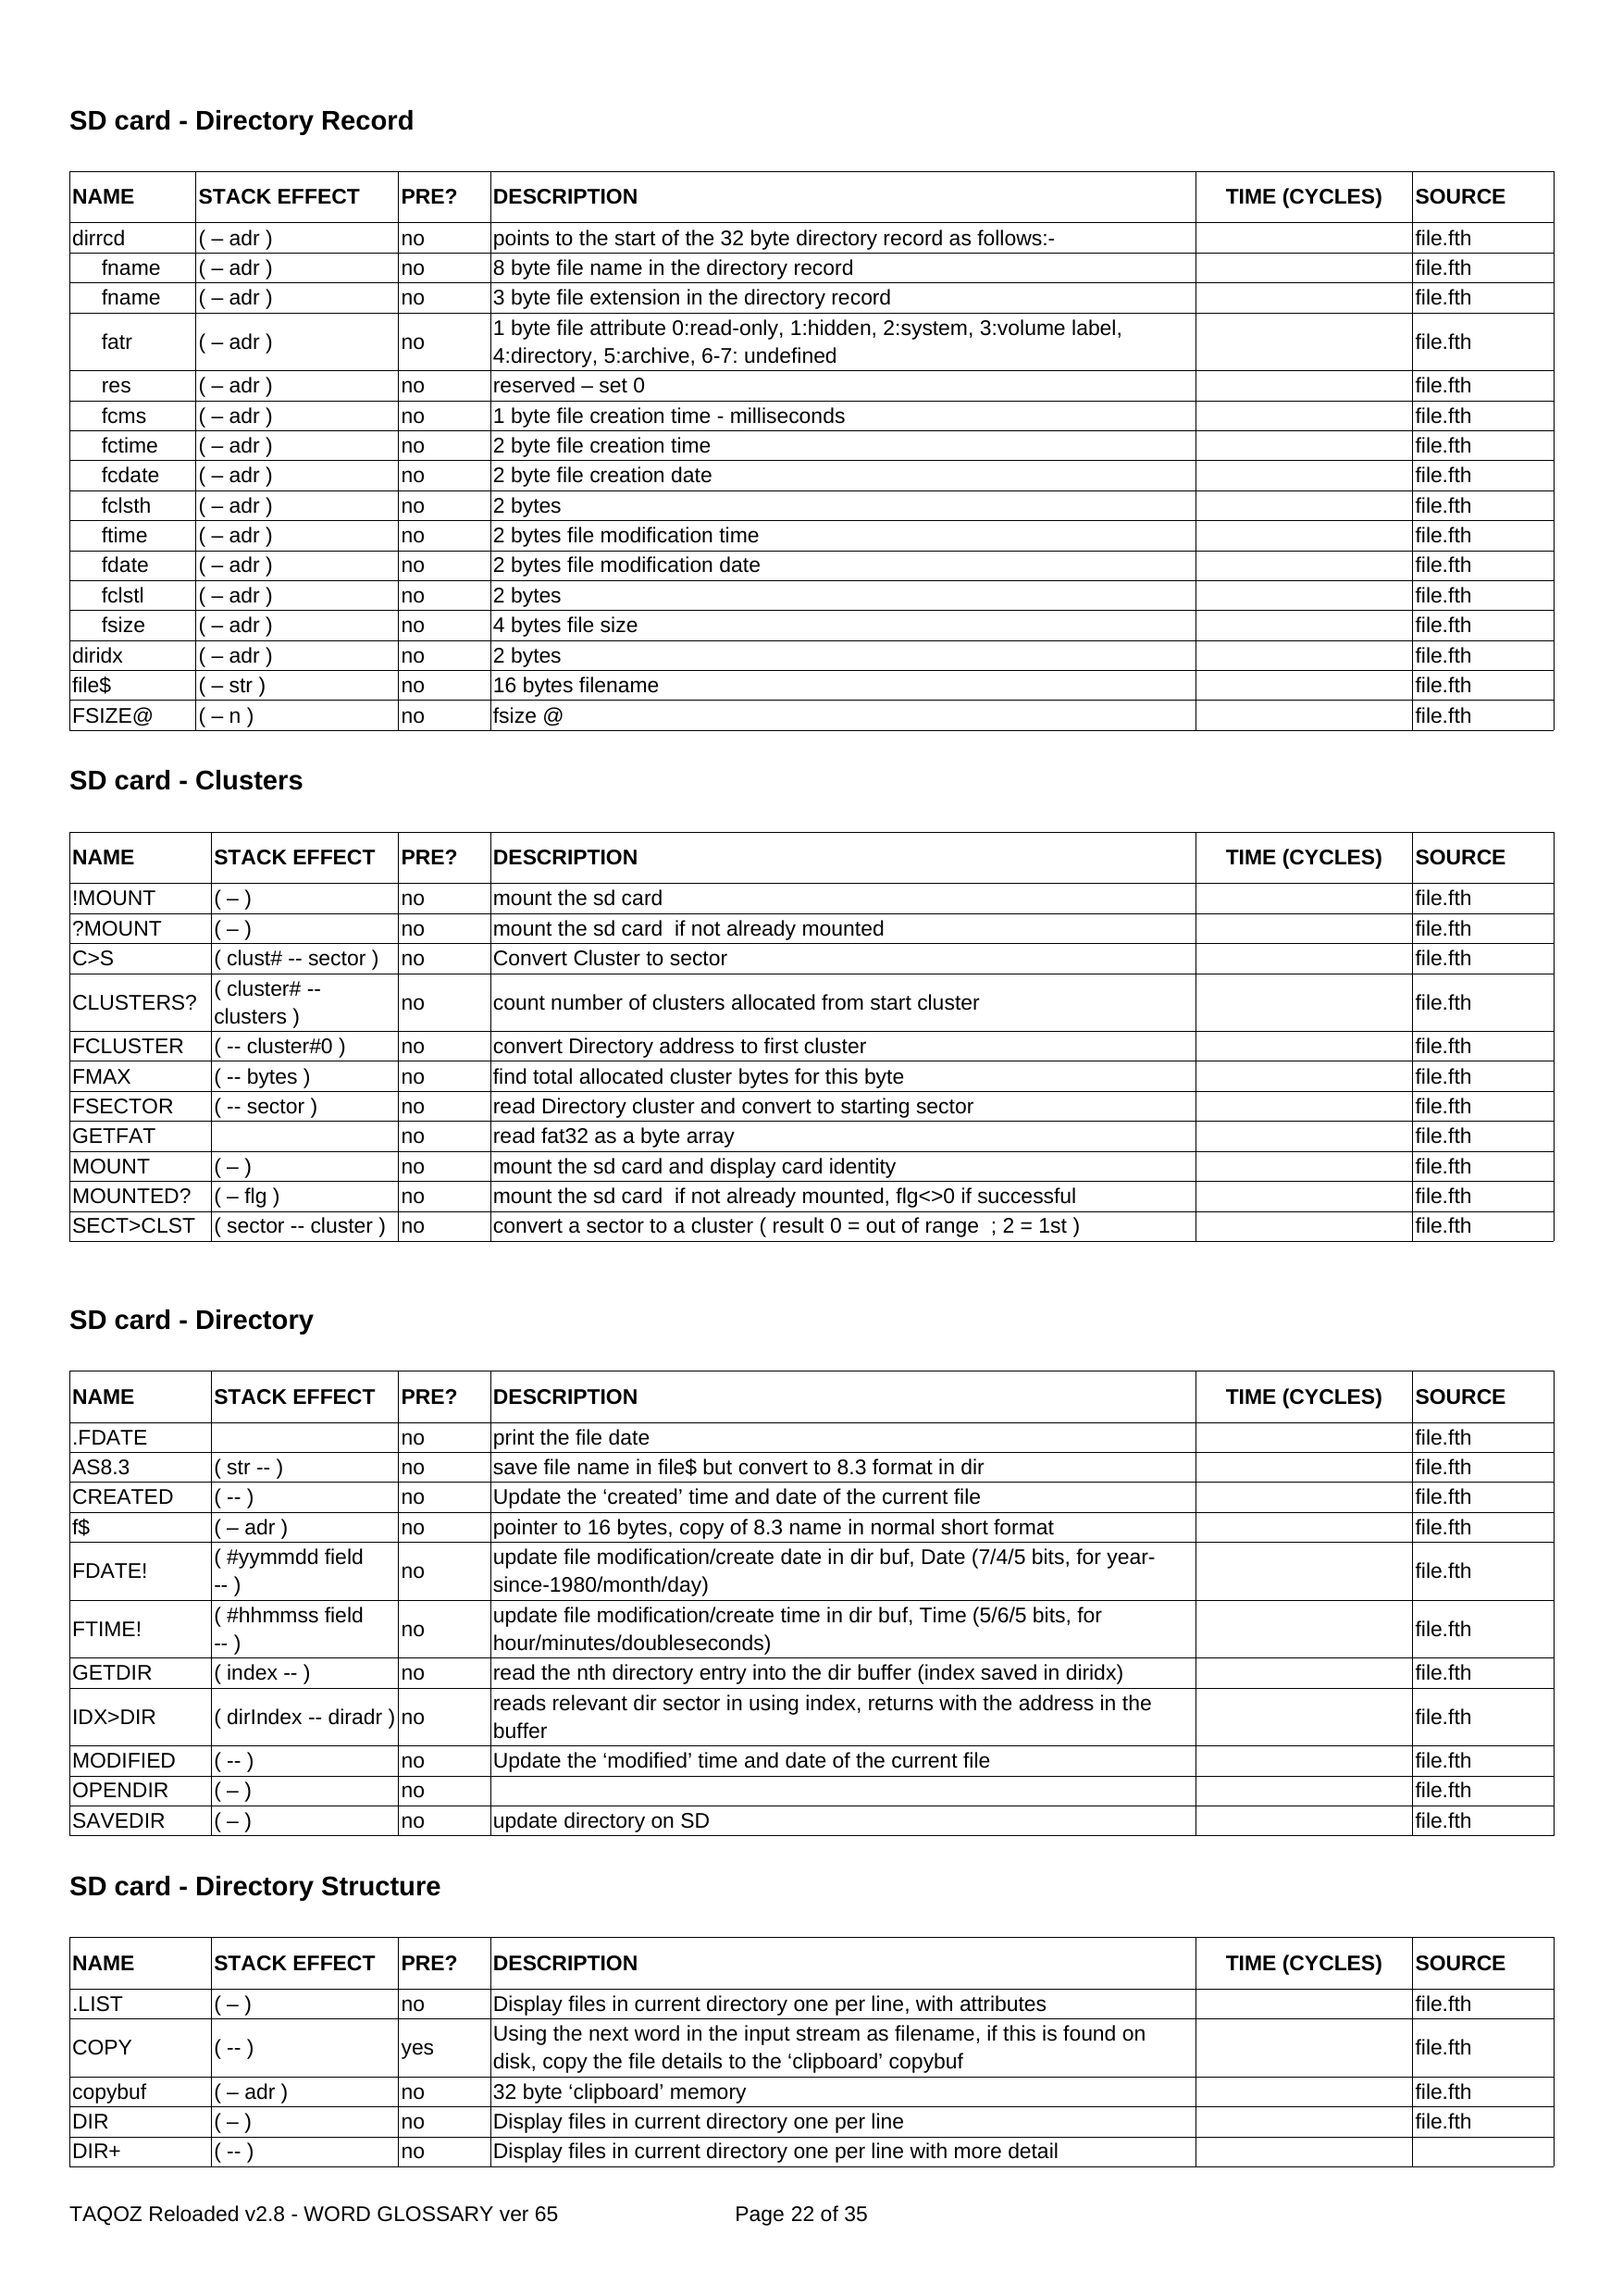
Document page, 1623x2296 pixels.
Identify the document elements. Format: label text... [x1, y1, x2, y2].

table_cell Display files in current directory one per line [491, 2107, 1196, 2136]
table_cell file.fth [1413, 314, 1554, 370]
table_cell file.fth [1413, 1423, 1554, 1452]
table_cell ( sector -- cluster ) [212, 1212, 398, 1241]
table_cell [1196, 914, 1412, 943]
table_cell file.fth [1413, 1601, 1554, 1657]
table_cell file.fth [1413, 1990, 1554, 2018]
table_cell [1196, 1182, 1412, 1210]
table_cell [1196, 314, 1412, 370]
table_cell file.fth [1413, 431, 1554, 460]
table_cell ( -- ) [212, 2138, 398, 2166]
table_cell file.fth [1413, 1152, 1554, 1181]
table_cell copybuf [70, 2078, 211, 2106]
table_cell no [399, 431, 490, 460]
table_cell file.fth [1413, 1092, 1554, 1121]
subtitle SD card - Directory [69, 1304, 1554, 1334]
table_header PRE? [399, 833, 490, 883]
table_cell ( – adr ) [196, 254, 398, 282]
table_cell 2 bytes file modification time [491, 521, 1196, 550]
table_cell ( cluster# -- clusters ) [212, 974, 398, 1031]
table_header DESCRIPTION [491, 1938, 1196, 1989]
table_cell no [399, 2138, 490, 2166]
table_cell no [399, 974, 490, 1031]
table_cell fdate [70, 552, 195, 580]
table_cell file.fth [1413, 2107, 1554, 2136]
table_cell 2 byte file creation time [491, 431, 1196, 460]
table_cell Using the next word in the input stream as filename, if this is found on disk, copy the file details to the ‘clipboard’ copybuf [491, 2019, 1196, 2077]
table_cell no [399, 1990, 490, 2018]
table_cell no [399, 1543, 490, 1600]
table_cell 8 byte file name in the directory record [491, 254, 1196, 282]
table_cell [1196, 1092, 1412, 1121]
table_cell file.fth [1413, 1212, 1554, 1241]
table_cell file.fth [1413, 1061, 1554, 1091]
table_cell [1196, 2019, 1412, 2077]
table_cell no [399, 1513, 490, 1542]
table_cell [1196, 1152, 1412, 1181]
table_header STACK EFFECT [212, 1371, 398, 1422]
table_cell ( clust# -- sector ) [212, 944, 398, 974]
table_header STACK EFFECT [212, 1938, 398, 1989]
table_cell read Directory cluster and convert to starting sector [491, 1092, 1196, 1121]
table_header NAME [70, 833, 211, 883]
table_cell 1 byte file creation time - milliseconds [491, 402, 1196, 430]
table_header TIME (CYCLES) [1196, 833, 1412, 883]
table_cell [1196, 2138, 1412, 2166]
table_cell file.fth [1413, 944, 1554, 974]
table_cell ( – n ) [196, 701, 398, 730]
table_cell file.fth [1413, 371, 1554, 400]
table_cell file.fth [1413, 1777, 1554, 1806]
table_cell Update the ‘modified’ time and date of the current file [491, 1746, 1196, 1775]
table_cell mount the sd card and display card identity [491, 1152, 1196, 1181]
table_cell no [399, 2107, 490, 2136]
table_cell [1196, 552, 1412, 580]
table_cell fcms [70, 402, 195, 430]
table_cell file.fth [1413, 671, 1554, 700]
table_cell CLUSTERS? [70, 974, 211, 1031]
table_cell f$ [70, 1513, 211, 1542]
table_cell ( – str ) [196, 671, 398, 700]
table_cell file$ [70, 671, 195, 700]
table_header PRE? [399, 1938, 490, 1989]
table_cell [1196, 223, 1412, 253]
table_cell ( -- ) [212, 2019, 398, 2077]
table_cell [1196, 974, 1412, 1031]
table_cell no [399, 223, 490, 253]
table_cell [1196, 521, 1412, 550]
table_cell [212, 1423, 398, 1452]
table_cell no [399, 581, 490, 610]
table_cell FDATE! [70, 1543, 211, 1600]
table_cell [1413, 2138, 1554, 2166]
table_cell ( – adr ) [196, 461, 398, 490]
table_cell Display files in current directory one per line with more detail [491, 2138, 1196, 2166]
subtitle SD card - Clusters [69, 764, 1554, 796]
table_cell ?MOUNT [70, 914, 211, 943]
table_cell [1196, 402, 1412, 430]
table_cell ( dirIndex -- diradr ) [212, 1689, 398, 1745]
table_header DESCRIPTION [491, 172, 1196, 222]
table_cell no [399, 314, 490, 370]
table_cell file.fth [1413, 461, 1554, 490]
table_cell [1196, 2107, 1412, 2136]
table_cell ( #hhmmss field -- ) [212, 1601, 398, 1657]
table_cell SECT>CLST [70, 1212, 211, 1241]
table_cell file.fth [1413, 581, 1554, 610]
table_cell fsize [70, 611, 195, 640]
table_cell DIR+ [70, 2138, 211, 2166]
table_cell no [399, 884, 490, 913]
table_cell ( – adr ) [196, 283, 398, 313]
table_cell COPY [70, 2019, 211, 2077]
table_cell file.fth [1413, 2078, 1554, 2106]
table_cell [1196, 1777, 1412, 1806]
table_cell ( – flg ) [212, 1182, 398, 1210]
table_cell [1196, 1746, 1412, 1775]
table_cell SAVEDIR [70, 1806, 211, 1835]
table_cell file.fth [1413, 974, 1554, 1031]
table_cell 3 byte file extension in the directory record [491, 283, 1196, 313]
table_header PRE? [399, 1371, 490, 1422]
table_cell ( – adr ) [196, 611, 398, 640]
table_cell points to the start of the 32 byte directory record as follows:- [491, 223, 1196, 253]
table_cell file.fth [1413, 254, 1554, 282]
table_cell !MOUNT [70, 884, 211, 913]
table_cell yes [399, 2019, 490, 2077]
table_cell read fat32 as a byte array [491, 1122, 1196, 1151]
subtitle SD card - Directory Structure [69, 1870, 1554, 1901]
table_cell MODIFIED [70, 1746, 211, 1775]
table_cell file.fth [1413, 1689, 1554, 1745]
table_cell no [399, 1212, 490, 1241]
table_cell FCLUSTER [70, 1032, 211, 1061]
table_cell mount the sd card [491, 884, 1196, 913]
table_cell ( – adr ) [196, 402, 398, 430]
table_cell no [399, 914, 490, 943]
table_cell no [399, 944, 490, 974]
table_cell ( – adr ) [196, 223, 398, 253]
table_cell file.fth [1413, 1483, 1554, 1512]
table_cell file.fth [1413, 641, 1554, 670]
table_cell fatr [70, 314, 195, 370]
table_header DESCRIPTION [491, 833, 1196, 883]
table_cell ( index -- ) [212, 1658, 398, 1687]
table_cell [1196, 1423, 1412, 1452]
table_cell convert a sector to a cluster ( result 0 = out of range ; 2 = 1st ) [491, 1212, 1196, 1241]
table_cell ( – adr ) [196, 581, 398, 610]
table_cell [1196, 671, 1412, 700]
subtitle SD card - Directory Record [69, 104, 1554, 135]
table_cell print the file date [491, 1423, 1196, 1452]
table_cell CREATED [70, 1483, 211, 1512]
table_cell Convert Cluster to sector [491, 944, 1196, 974]
table_cell read the nth directory entry into the dir buffer (index saved in diridx) [491, 1658, 1196, 1687]
table_cell AS8.3 [70, 1453, 211, 1482]
table_header NAME [70, 1371, 211, 1422]
table_cell 4 bytes file size [491, 611, 1196, 640]
table_cell no [399, 371, 490, 400]
table_cell 16 bytes filename [491, 671, 1196, 700]
table_cell ( -- cluster#0 ) [212, 1032, 398, 1061]
table_header TIME (CYCLES) [1196, 1371, 1412, 1422]
table_cell [1196, 2078, 1412, 2106]
table_cell [1196, 944, 1412, 974]
table_cell update file modification/create date in dir buf, Date (7/4/5 bits, for year-since-1980/month/day) [491, 1543, 1196, 1600]
table_cell file.fth [1413, 521, 1554, 550]
table_cell file.fth [1413, 1658, 1554, 1687]
table_cell 2 bytes [491, 641, 1196, 670]
table_cell [1196, 1032, 1412, 1061]
table_cell [1196, 283, 1412, 313]
table_cell res [70, 371, 195, 400]
table_cell ( – ) [212, 1806, 398, 1835]
table_cell update file modification/create time in dir buf, Time (5/6/5 bits, for hour/minutes/doubleseconds) [491, 1601, 1196, 1657]
table_cell ( – ) [212, 884, 398, 913]
table_cell no [399, 491, 490, 520]
table_header PRE? [399, 172, 490, 222]
table_cell .FDATE [70, 1423, 211, 1452]
table_cell file.fth [1413, 491, 1554, 520]
table_cell [491, 1777, 1196, 1806]
table_cell [1196, 641, 1412, 670]
table_cell no [399, 1423, 490, 1452]
table_cell [1196, 1543, 1412, 1600]
table_cell [1196, 701, 1412, 730]
table_cell [1196, 1513, 1412, 1542]
table_cell file.fth [1413, 283, 1554, 313]
table_header SOURCE [1413, 1371, 1554, 1422]
table_header DESCRIPTION [491, 1371, 1196, 1422]
table_cell no [399, 402, 490, 430]
table_cell 1 byte file attribute 0:read-only, 1:hidden, 2:system, 3:volume label, 4:directory, 5:archive, 6-7: undefined [491, 314, 1196, 370]
table_cell OPENDIR [70, 1777, 211, 1806]
table_cell fclsth [70, 491, 195, 520]
table_cell IDX>DIR [70, 1689, 211, 1745]
table_cell no [399, 461, 490, 490]
table_cell no [399, 1032, 490, 1061]
table_cell ( – ) [212, 2107, 398, 2136]
table_cell ( – adr ) [196, 371, 398, 400]
table_header NAME [70, 172, 195, 222]
table_cell mount the sd card if not already mounted, flg<>0 if successful [491, 1182, 1196, 1210]
table_cell file.fth [1413, 552, 1554, 580]
table_cell no [399, 2078, 490, 2106]
table_cell fsize @ [491, 701, 1196, 730]
table_cell no [399, 521, 490, 550]
table_cell [1196, 254, 1412, 282]
table_cell update directory on SD [491, 1806, 1196, 1835]
table_cell ( – adr ) [196, 521, 398, 550]
table_cell convert Directory address to first cluster [491, 1032, 1196, 1061]
table_cell no [399, 671, 490, 700]
table_cell file.fth [1413, 1032, 1554, 1061]
table_cell diridx [70, 641, 195, 670]
table_cell GETDIR [70, 1658, 211, 1687]
table_cell [1196, 1061, 1412, 1091]
table_cell ( str -- ) [212, 1453, 398, 1482]
table_cell ( #yymmdd field -- ) [212, 1543, 398, 1600]
table_cell [1196, 1122, 1412, 1151]
table_cell file.fth [1413, 1453, 1554, 1482]
table_cell ( – adr ) [196, 491, 398, 520]
table_cell no [399, 1777, 490, 1806]
table_cell [1196, 1453, 1412, 1482]
table_cell ( – adr ) [196, 431, 398, 460]
table_header TIME (CYCLES) [1196, 1938, 1412, 1989]
table_header STACK EFFECT [212, 833, 398, 883]
table_cell Update the ‘created’ time and date of the current file [491, 1483, 1196, 1512]
table_cell [1196, 1483, 1412, 1512]
table_cell ( – ) [212, 1990, 398, 2018]
table_cell no [399, 552, 490, 580]
table_cell no [399, 1152, 490, 1181]
table_cell file.fth [1413, 2019, 1554, 2077]
table_cell fctime [70, 431, 195, 460]
table_cell ( – ) [212, 1777, 398, 1806]
table_cell ( – adr ) [212, 1513, 398, 1542]
table_cell [1196, 491, 1412, 520]
table_cell [1196, 884, 1412, 913]
table_cell no [399, 1453, 490, 1482]
table_cell no [399, 1092, 490, 1121]
table_cell GETFAT [70, 1122, 211, 1151]
table_cell no [399, 1122, 490, 1151]
table_cell ( – adr ) [196, 552, 398, 580]
table_cell MOUNT [70, 1152, 211, 1181]
table_cell no [399, 254, 490, 282]
table_cell file.fth [1413, 701, 1554, 730]
table_header SOURCE [1413, 172, 1554, 222]
table_cell file.fth [1413, 1122, 1554, 1151]
table_cell no [399, 1182, 490, 1210]
table_cell file.fth [1413, 914, 1554, 943]
table_cell dirrcd [70, 223, 195, 253]
table_cell file.fth [1413, 223, 1554, 253]
table_cell no [399, 701, 490, 730]
table_cell find total allocated cluster bytes for this byte [491, 1061, 1196, 1091]
table_cell DIR [70, 2107, 211, 2136]
table_cell 2 bytes [491, 581, 1196, 610]
table_cell ( – ) [212, 914, 398, 943]
table_cell file.fth [1413, 1806, 1554, 1835]
table_cell reserved – set 0 [491, 371, 1196, 400]
table_cell [1196, 431, 1412, 460]
table_cell [1196, 1212, 1412, 1241]
table_cell reads relevant dir sector in using index, returns with the address in the buffer [491, 1689, 1196, 1745]
table_cell fcdate [70, 461, 195, 490]
table_cell no [399, 641, 490, 670]
table_header SOURCE [1413, 1938, 1554, 1989]
table_cell pointer to 16 bytes, copy of 8.3 name in normal short format [491, 1513, 1196, 1542]
table_cell Display files in current directory one per line, with attributes [491, 1990, 1196, 2018]
table_cell save file name in file$ but convert to 8.3 format in dir [491, 1453, 1196, 1482]
table_cell ( -- ) [212, 1746, 398, 1775]
table_cell FSIZE@ [70, 701, 195, 730]
table_cell no [399, 1806, 490, 1835]
table_cell FTIME! [70, 1601, 211, 1657]
table_cell no [399, 1746, 490, 1775]
table_cell no [399, 611, 490, 640]
table_cell fclstl [70, 581, 195, 610]
table_cell no [399, 1483, 490, 1512]
table_cell file.fth [1413, 1746, 1554, 1775]
table_cell file.fth [1413, 1182, 1554, 1210]
table_cell no [399, 283, 490, 313]
table_cell [1196, 1658, 1412, 1687]
table_header TIME (CYCLES) [1196, 172, 1412, 222]
table_cell 32 byte ‘clipboard’ memory [491, 2078, 1196, 2106]
table_cell no [399, 1061, 490, 1091]
table_cell [212, 1122, 398, 1151]
table_cell MOUNTED? [70, 1182, 211, 1210]
table_cell ( -- bytes ) [212, 1061, 398, 1091]
table_cell mount the sd card if not already mounted [491, 914, 1196, 943]
table_cell [1196, 581, 1412, 610]
table_cell no [399, 1601, 490, 1657]
table_header NAME [70, 1938, 211, 1989]
table_cell no [399, 1658, 490, 1687]
table_header SOURCE [1413, 833, 1554, 883]
table_cell file.fth [1413, 611, 1554, 640]
table_cell ( – adr ) [196, 314, 398, 370]
table_cell file.fth [1413, 402, 1554, 430]
table_cell [1196, 461, 1412, 490]
table_cell [1196, 611, 1412, 640]
table_cell [1196, 1601, 1412, 1657]
table_cell file.fth [1413, 884, 1554, 913]
table_cell FMAX [70, 1061, 211, 1091]
table_cell [1196, 371, 1412, 400]
table_cell fname [70, 254, 195, 282]
table_cell FSECTOR [70, 1092, 211, 1121]
table_cell ( -- sector ) [212, 1092, 398, 1121]
table_cell fname [70, 283, 195, 313]
table_cell ftime [70, 521, 195, 550]
table_cell [1196, 1990, 1412, 2018]
table_cell ( – adr ) [196, 641, 398, 670]
table_cell ( – ) [212, 1152, 398, 1181]
table_cell [1196, 1689, 1412, 1745]
table_cell [1196, 1806, 1412, 1835]
table_cell 2 bytes [491, 491, 1196, 520]
table_cell .LIST [70, 1990, 211, 2018]
table_header STACK EFFECT [196, 172, 398, 222]
table_cell file.fth [1413, 1513, 1554, 1542]
table_cell ( – adr ) [212, 2078, 398, 2106]
table_cell 2 byte file creation date [491, 461, 1196, 490]
table_cell no [399, 1689, 490, 1745]
table_cell count number of clusters allocated from start cluster [491, 974, 1196, 1031]
table_cell C>S [70, 944, 211, 974]
table_cell ( -- ) [212, 1483, 398, 1512]
table_cell file.fth [1413, 1543, 1554, 1600]
table_cell 2 bytes file modification date [491, 552, 1196, 580]
